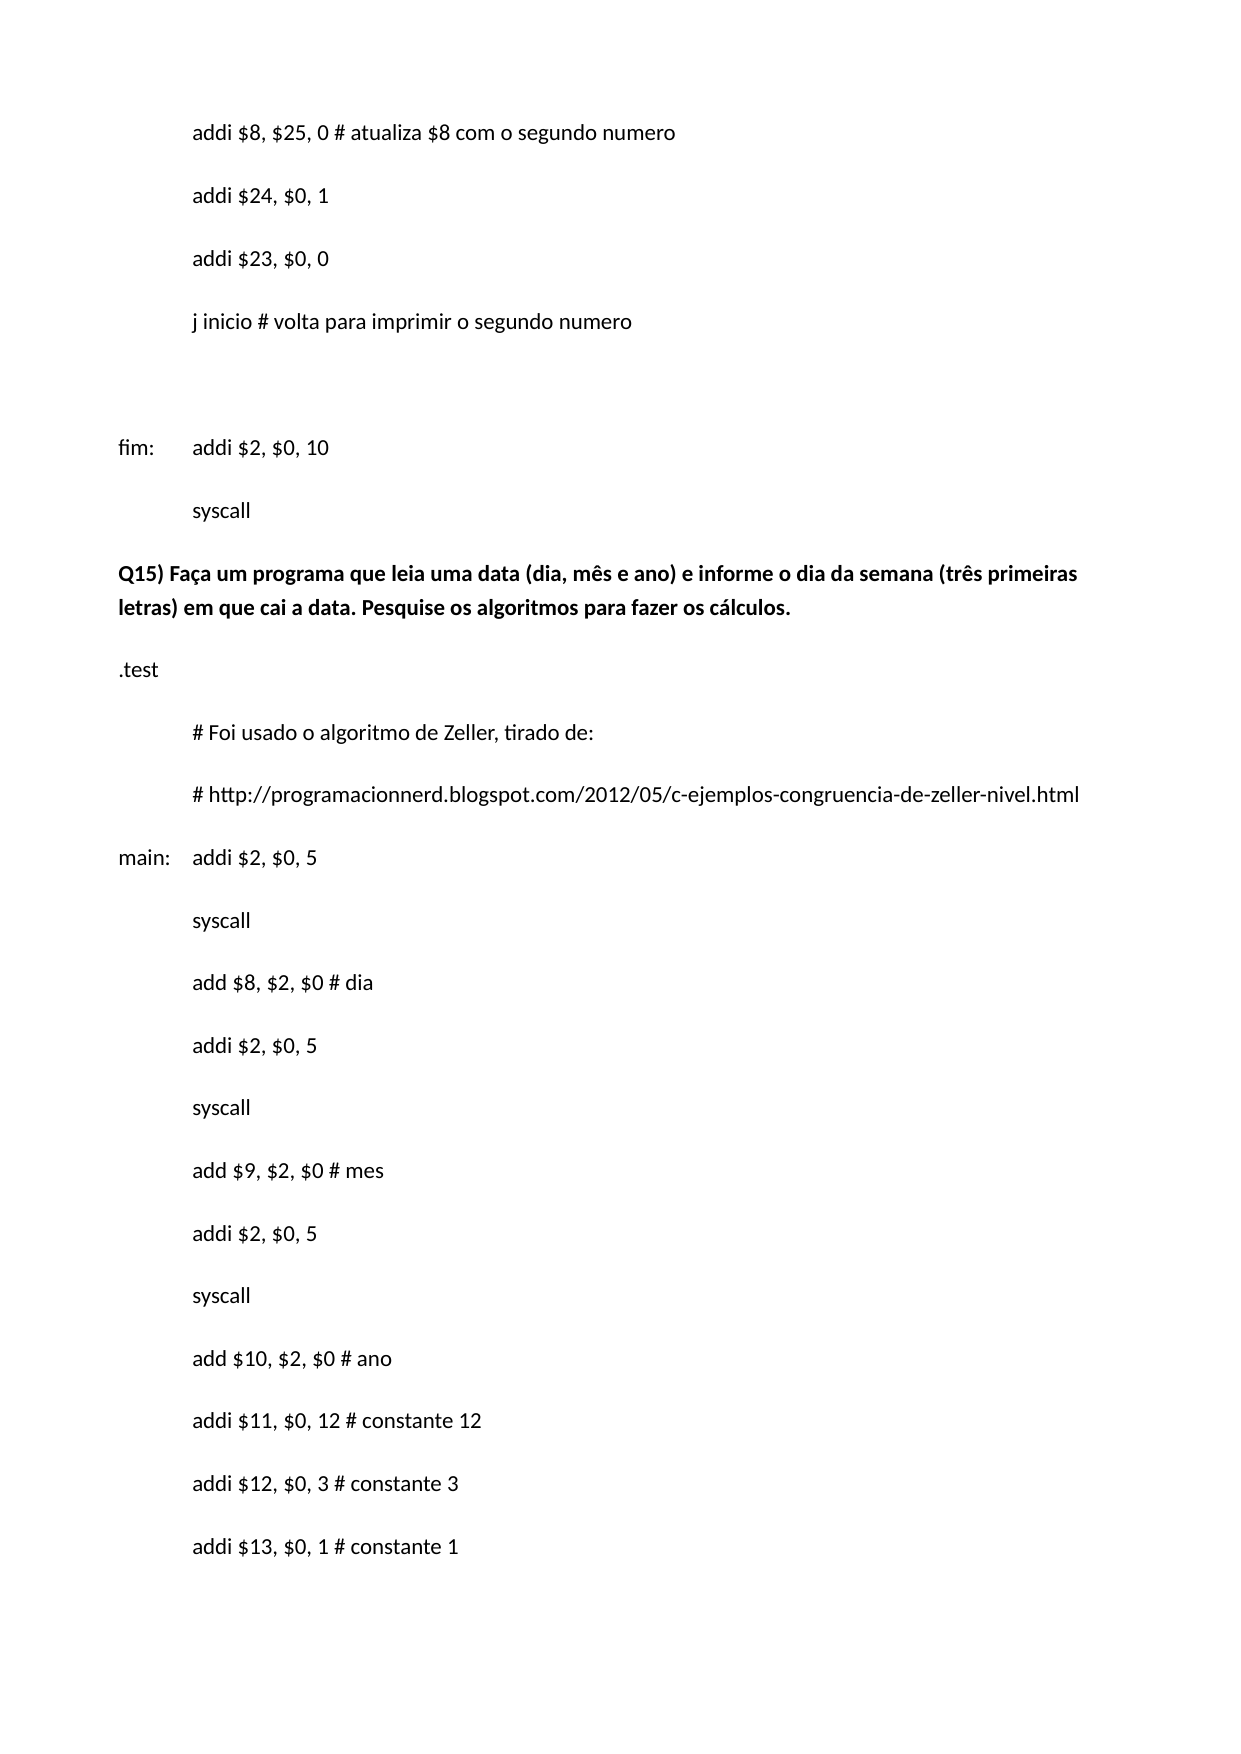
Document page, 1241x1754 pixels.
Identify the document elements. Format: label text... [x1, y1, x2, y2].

text syscall [118, 1093, 1122, 1122]
text addi $11, $0, 12 # constante 12 [118, 1407, 1122, 1434]
text addi $23, $0, 0 [118, 244, 1122, 272]
text Q15) Faça um programa que leia uma data (dia, mês e ano) e informe o dia da semana (três primeiras letras) em que cai a data. Pesquise os algoritmos para fazer os cálculos. [118, 559, 1122, 621]
text addi $24, $0, 1 [118, 181, 1122, 209]
text addi $8, $25, 0 # atualiza $8 com o segundo numero [118, 118, 1122, 146]
text syscall [118, 1281, 1122, 1309]
text # http://programacionnerd.blogspot.com/2012/05/c-ejemplos-congruencia-de-zeller-nivel.html [118, 781, 1122, 808]
text j inicio # volta para imprimir o segundo numero [118, 307, 1122, 335]
text fim: addi $2, $0, 10 [118, 433, 1122, 461]
text syscall [118, 496, 1122, 524]
text .test [118, 655, 1122, 683]
text add $9, $2, $0 # mes [118, 1156, 1122, 1184]
text syscall [118, 906, 1122, 934]
text main: addi $2, $0, 5 [118, 843, 1122, 871]
text addi $12, $0, 3 # constante 3 [118, 1469, 1122, 1497]
text addi $2, $0, 5 [118, 1219, 1122, 1247]
text addi $2, $0, 5 [118, 1031, 1122, 1059]
text add $10, $2, $0 # ano [118, 1344, 1122, 1372]
text add $8, $2, $0 # dia [118, 968, 1122, 996]
text # Foi usado o algoritmo de Zeller, tirado de: [118, 718, 1122, 746]
text addi $13, $0, 1 # constante 1 [118, 1532, 1122, 1560]
